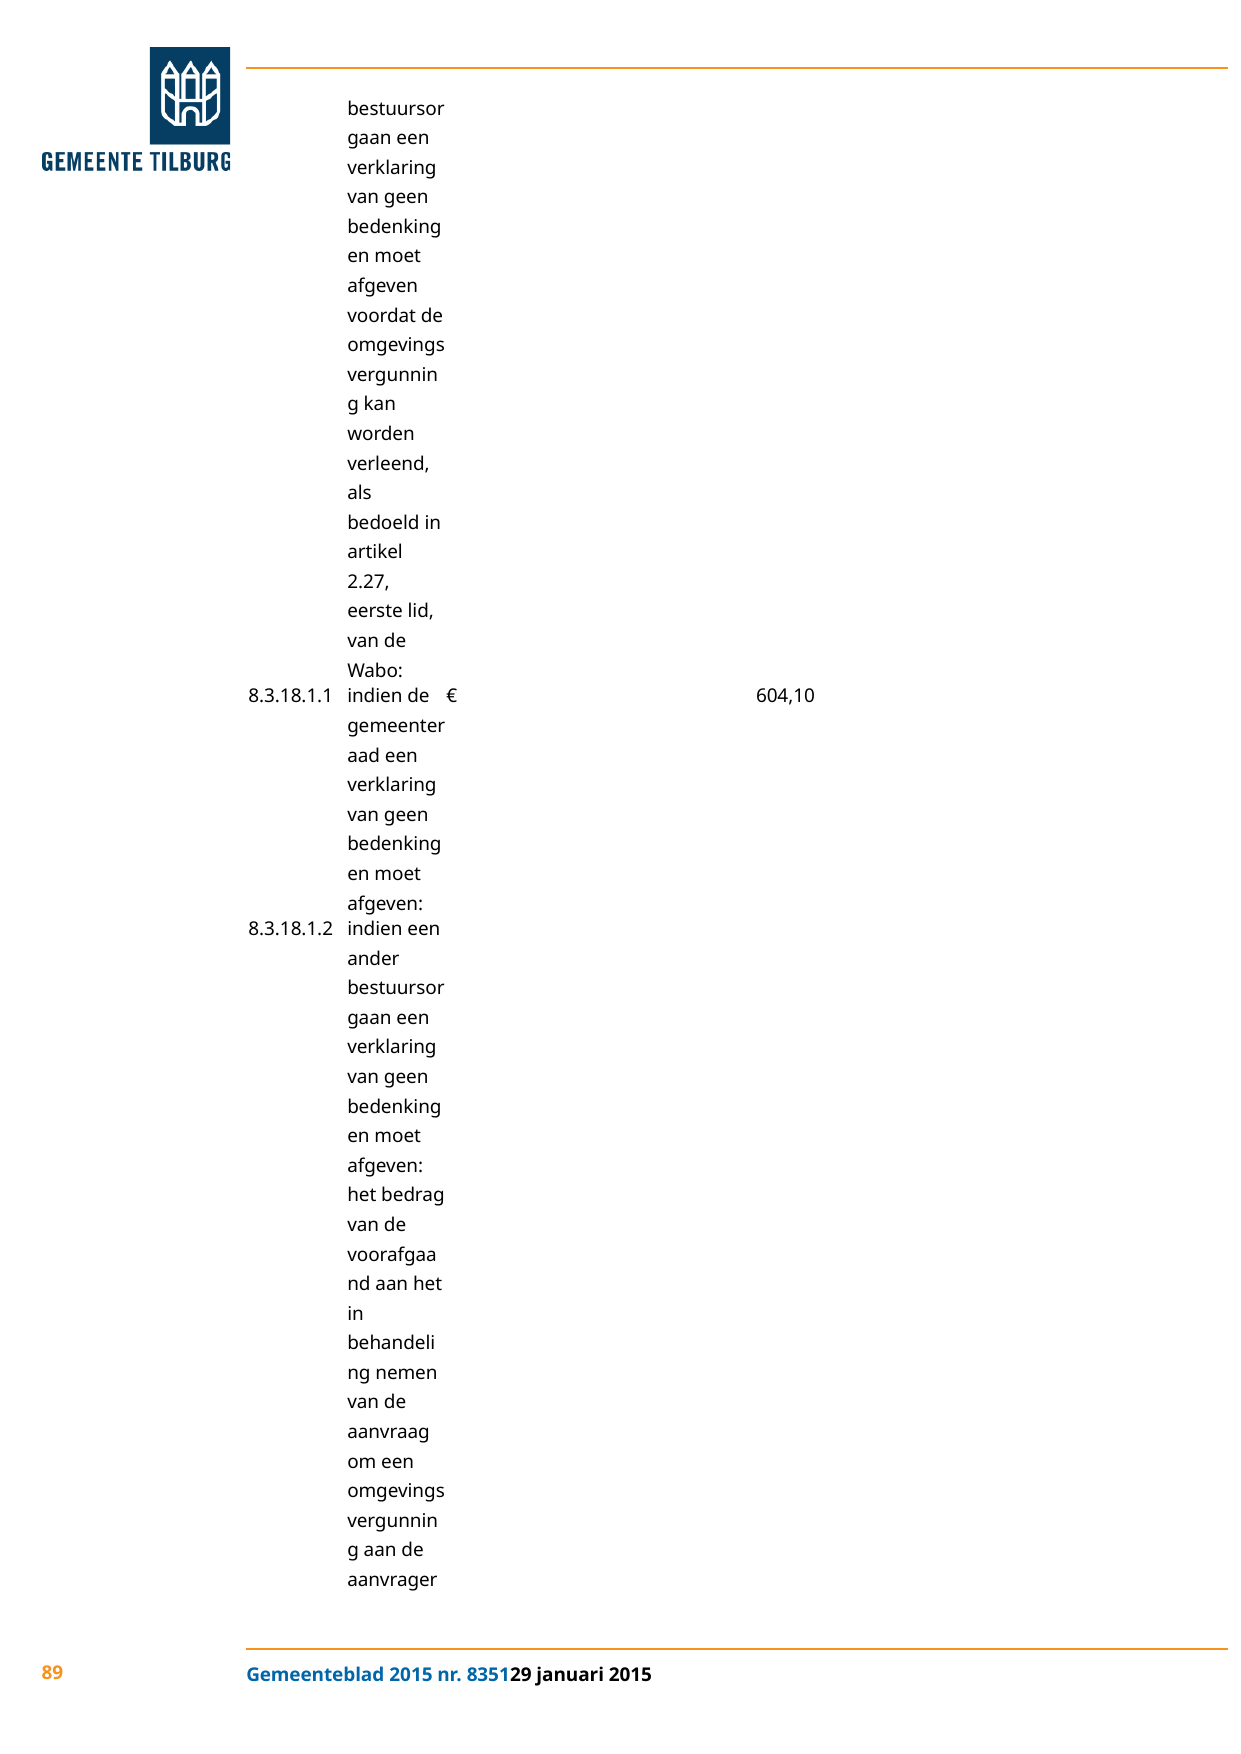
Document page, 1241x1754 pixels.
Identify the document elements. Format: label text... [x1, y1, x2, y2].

picture [41, 47, 231, 172]
table_cell 8.3.18.1.2 [248, 915, 347, 1592]
table_cell [446, 915, 756, 1592]
table_cell indien een ander bestuursorgaan een verklaring van geen bedenkingen moet afgeven: het bedrag van de voorafgaand aan het in behandeling nemen van de aanvraag om een omgevingsvergunning aan de aanvrager [347, 915, 446, 1592]
table_cell € [446, 683, 756, 915]
table_cell [756, 915, 855, 1592]
table_cell [248, 95, 347, 683]
table_cell [446, 95, 756, 683]
table_cell [756, 95, 855, 683]
table_cell 8.3.18.1.1 [248, 683, 347, 915]
table_cell indien de gemeenteraad een verklaring van geen bedenkingen moet afgeven: [347, 683, 446, 915]
table_cell 604,10 [756, 683, 855, 915]
table_cell bestuursorgaan een verklaring van geen bedenkingen moet afgeven voordat de omgevingsvergunning kan worden verleend, als bedoeld in artikel 2.27, eerste lid, van de Wabo: [347, 95, 446, 683]
